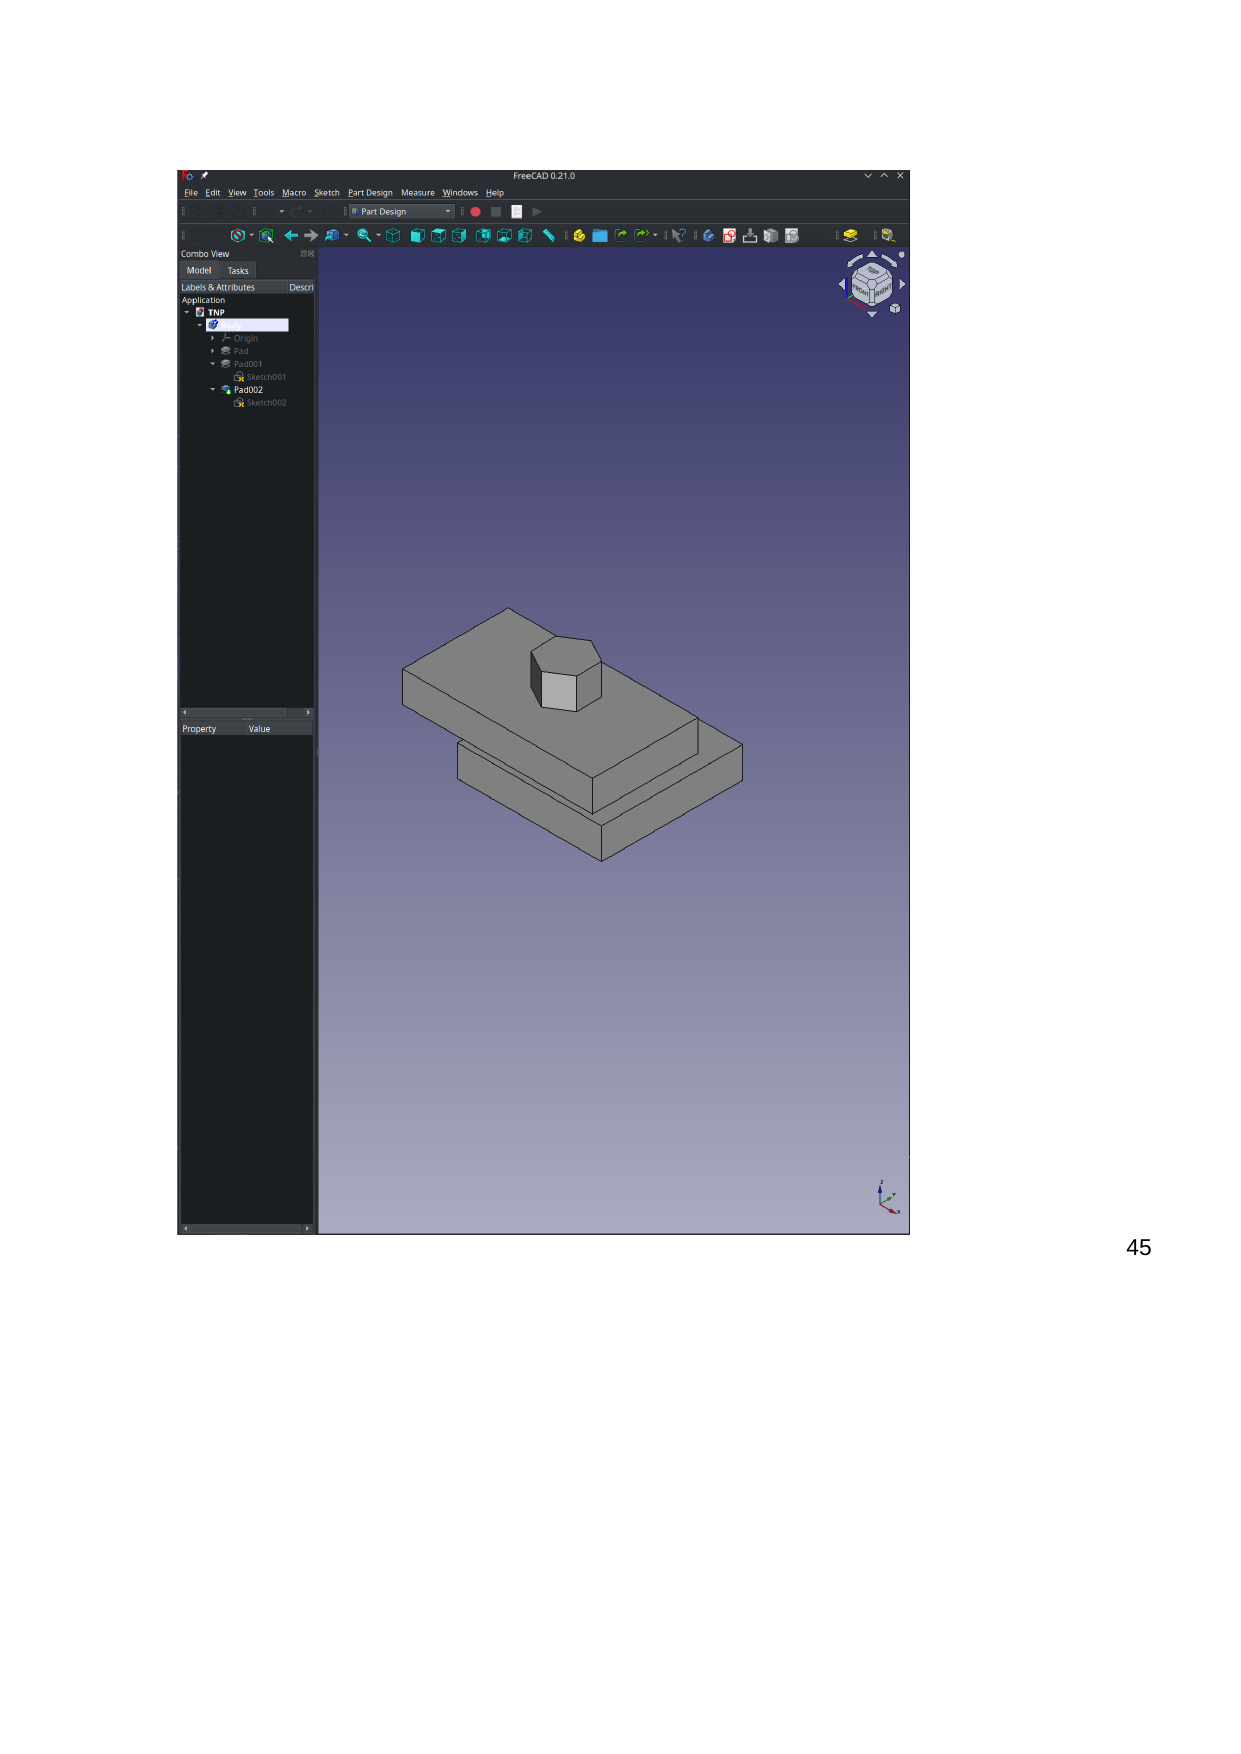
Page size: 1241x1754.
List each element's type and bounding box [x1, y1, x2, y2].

picture [177, 170, 910, 1235]
